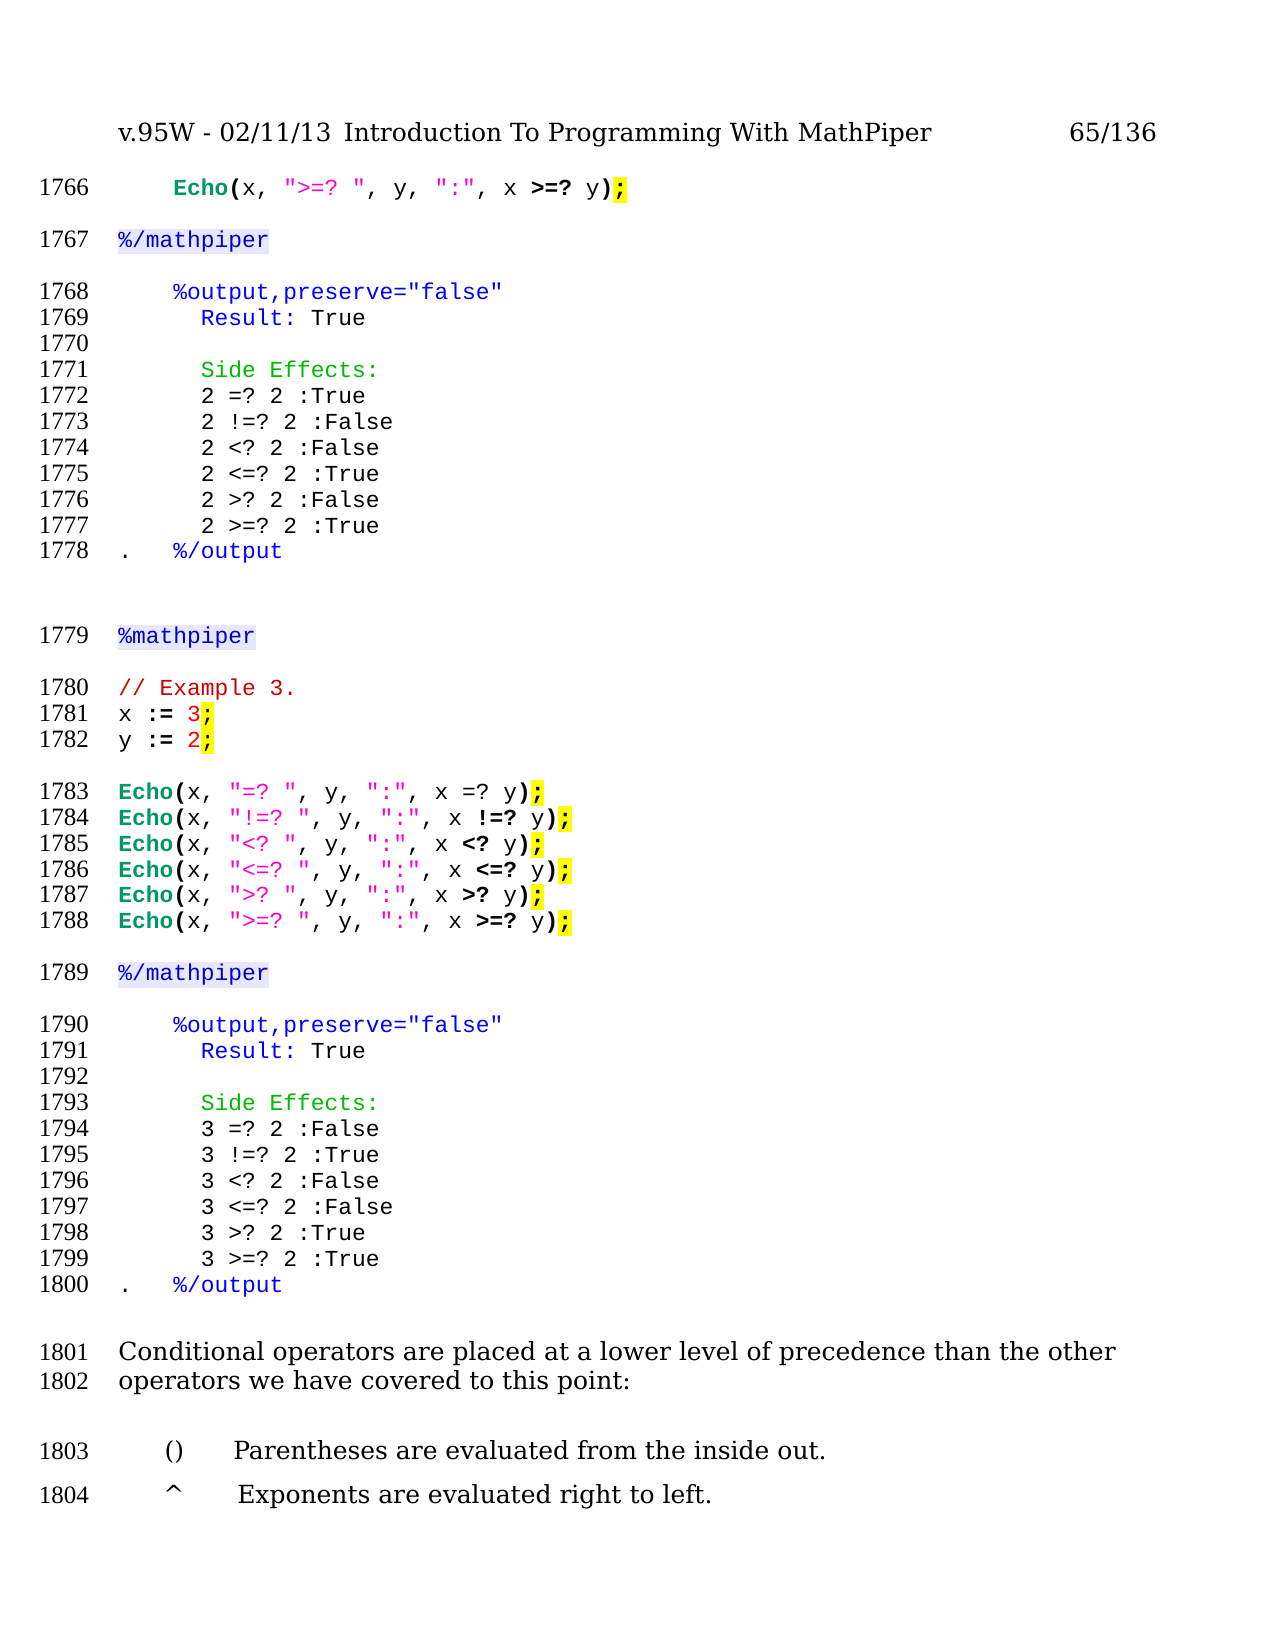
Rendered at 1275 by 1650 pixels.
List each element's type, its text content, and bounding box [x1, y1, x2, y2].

text Echo(x, "!=? ", y, ":", x !=? y); [118, 806, 1157, 832]
text 3 =? 2 :False [118, 1117, 1157, 1143]
text %/mathpiper [118, 229, 1157, 254]
text 3 <=? 2 :False [118, 1195, 1157, 1221]
text 2 >=? 2 :True [118, 514, 1157, 540]
text y := 2; [118, 728, 1157, 754]
text Echo(x, ">=? ", y, ":", x >=? y); [118, 910, 1157, 936]
text . %/output [118, 1273, 1157, 1299]
text Conditional operators are placed at a lower level of precedence than the other operators we have covered to this point: [118, 1337, 1157, 1396]
text 3 <? 2 :False [118, 1169, 1157, 1195]
text x := 3; [118, 702, 1157, 728]
text 3 >? 2 :True [118, 1221, 1157, 1247]
text Side Effects: [118, 358, 1157, 384]
text 3 !=? 2 :True [118, 1143, 1157, 1169]
text 3 >=? 2 :True [118, 1247, 1157, 1273]
text %mathpiper [118, 624, 1157, 650]
text 2 !=? 2 :False [118, 410, 1157, 436]
text Echo(x, "<=? ", y, ":", x <=? y); [118, 858, 1157, 884]
text Echo(x, ">? ", y, ":", x >? y); [118, 884, 1157, 910]
text %output,preserve="false" [118, 281, 1157, 306]
text // Example 3. [118, 676, 1157, 702]
text 2 >? 2 :False [118, 488, 1157, 514]
text Echo(x, ">=? ", y, ":", x >=? y); [118, 177, 1157, 203]
text () Parentheses are evaluated from the inside out. [164, 1437, 1157, 1466]
text . %/output [118, 540, 1157, 566]
text %/mathpiper [118, 962, 1157, 988]
text Result: True [118, 1039, 1157, 1065]
text Result: True [118, 306, 1157, 332]
text Side Effects: [118, 1091, 1157, 1117]
text 2 <? 2 :False [118, 436, 1157, 462]
text 2 <=? 2 :True [118, 462, 1157, 488]
text ^ Exponents are evaluated right to left. [163, 1481, 1157, 1510]
text Echo(x, "=? ", y, ":", x =? y); [118, 780, 1157, 806]
text 2 =? 2 :True [118, 384, 1157, 410]
text %output,preserve="false" [118, 1013, 1157, 1039]
text Echo(x, "<? ", y, ":", x <? y); [118, 832, 1157, 858]
